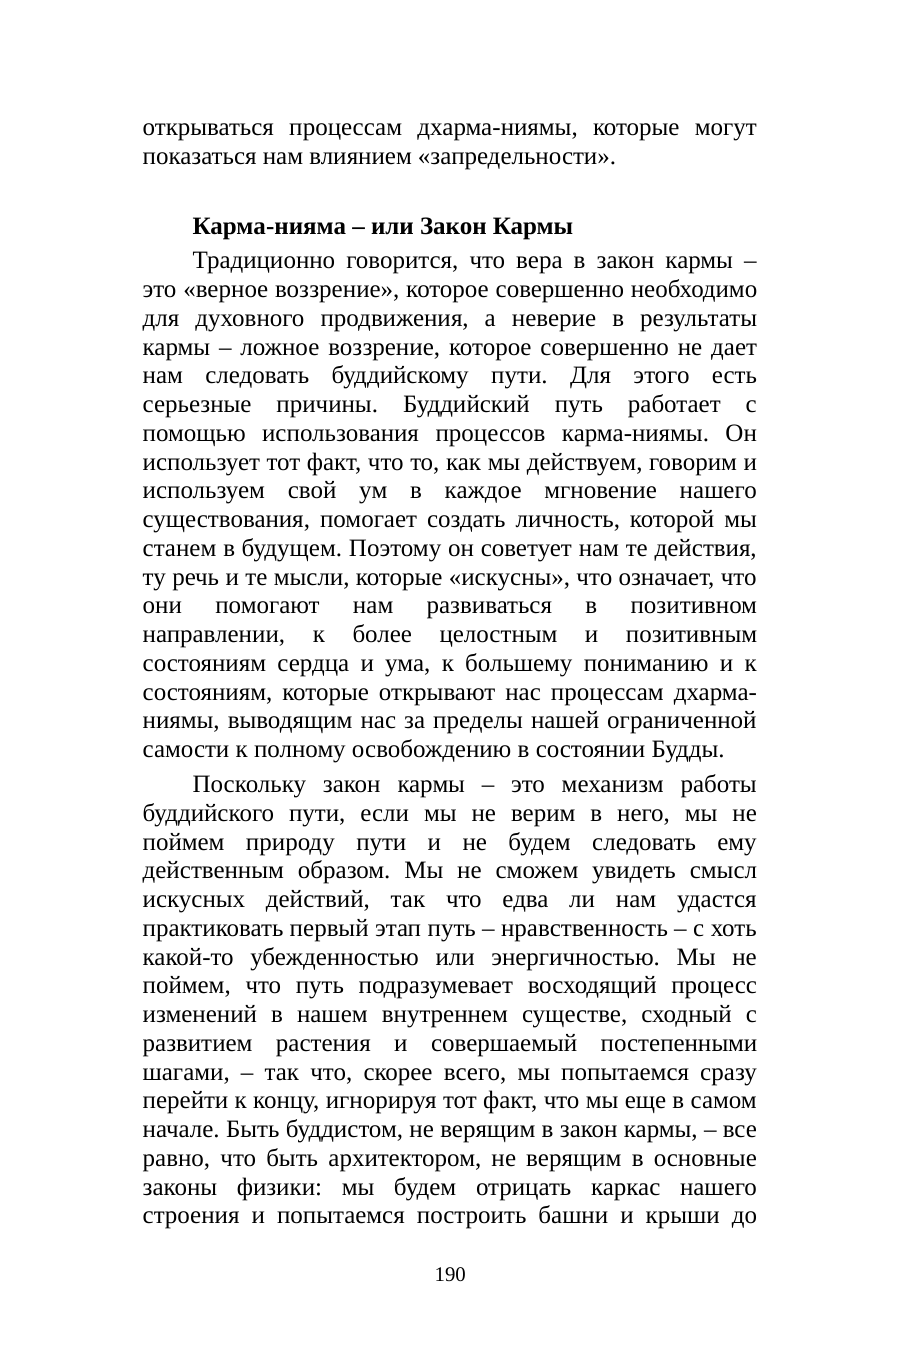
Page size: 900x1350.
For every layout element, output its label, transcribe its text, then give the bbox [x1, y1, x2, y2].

text Карма-нияма – или Закон Кармы [142, 211, 757, 239]
text открываться процессам дхарма-ниямы, которые могут показаться нам влиянием «запредельности». [142, 112, 757, 170]
text Традиционно говорится, что вера в закон кармы – это «верное воззрение», которое совершенно необходимо для духовного продвижения, а неверие в результаты кармы – ложное воззрение, которое совершенно не дает нам следовать буддийскому пути. Для этого есть серьезные причины. Буддийский путь работает с помощью использования процессов карма-ниямы. Он использует тот факт, что то, как мы действуем, говорим и используем свой ум в каждое мгновение нашего существования, помогает создать личность, которой мы станем в будущем. Поэтому он советует нам те действия, ту речь и те мысли, которые «искусны», что означает, что они помогают нам развиваться в позитивном направлении, к более целостным и позитивным состояниям сердца и ума, к большему пониманию и к состояниям, которые открывают нас процессам дхарма-ниямы, выводящим нас за пределы нашей ограниченной самости к полному освобождению в состоянии Будды. [142, 246, 757, 763]
text Поскольку закон кармы – это механизм работы буддийского пути, если мы не верим в него, мы не поймем природу пути и не будем следовать ему действенным образом. Мы не сможем увидеть смысл искусных действий, так что едва ли нам удастся практиковать первый этап путь – нравственность – с хоть какой-то убежденностью или энергичностью. Мы не поймем, что путь подразумевает восходящий процесс изменений в нашем внутреннем существе, сходный с развитием растения и совершаемый постепенными шагами, – так что, скорее всего, мы попытаемся сразу перейти к концу, игнорируя тот факт, что мы еще в самом начале. Быть буддистом, не верящим в закон кармы, – все равно, что быть архитектором, не верящим в основные законы физики: мы будем отрицать каркас нашего строения и попытаемся построить башни и крыши до [142, 769, 757, 1229]
